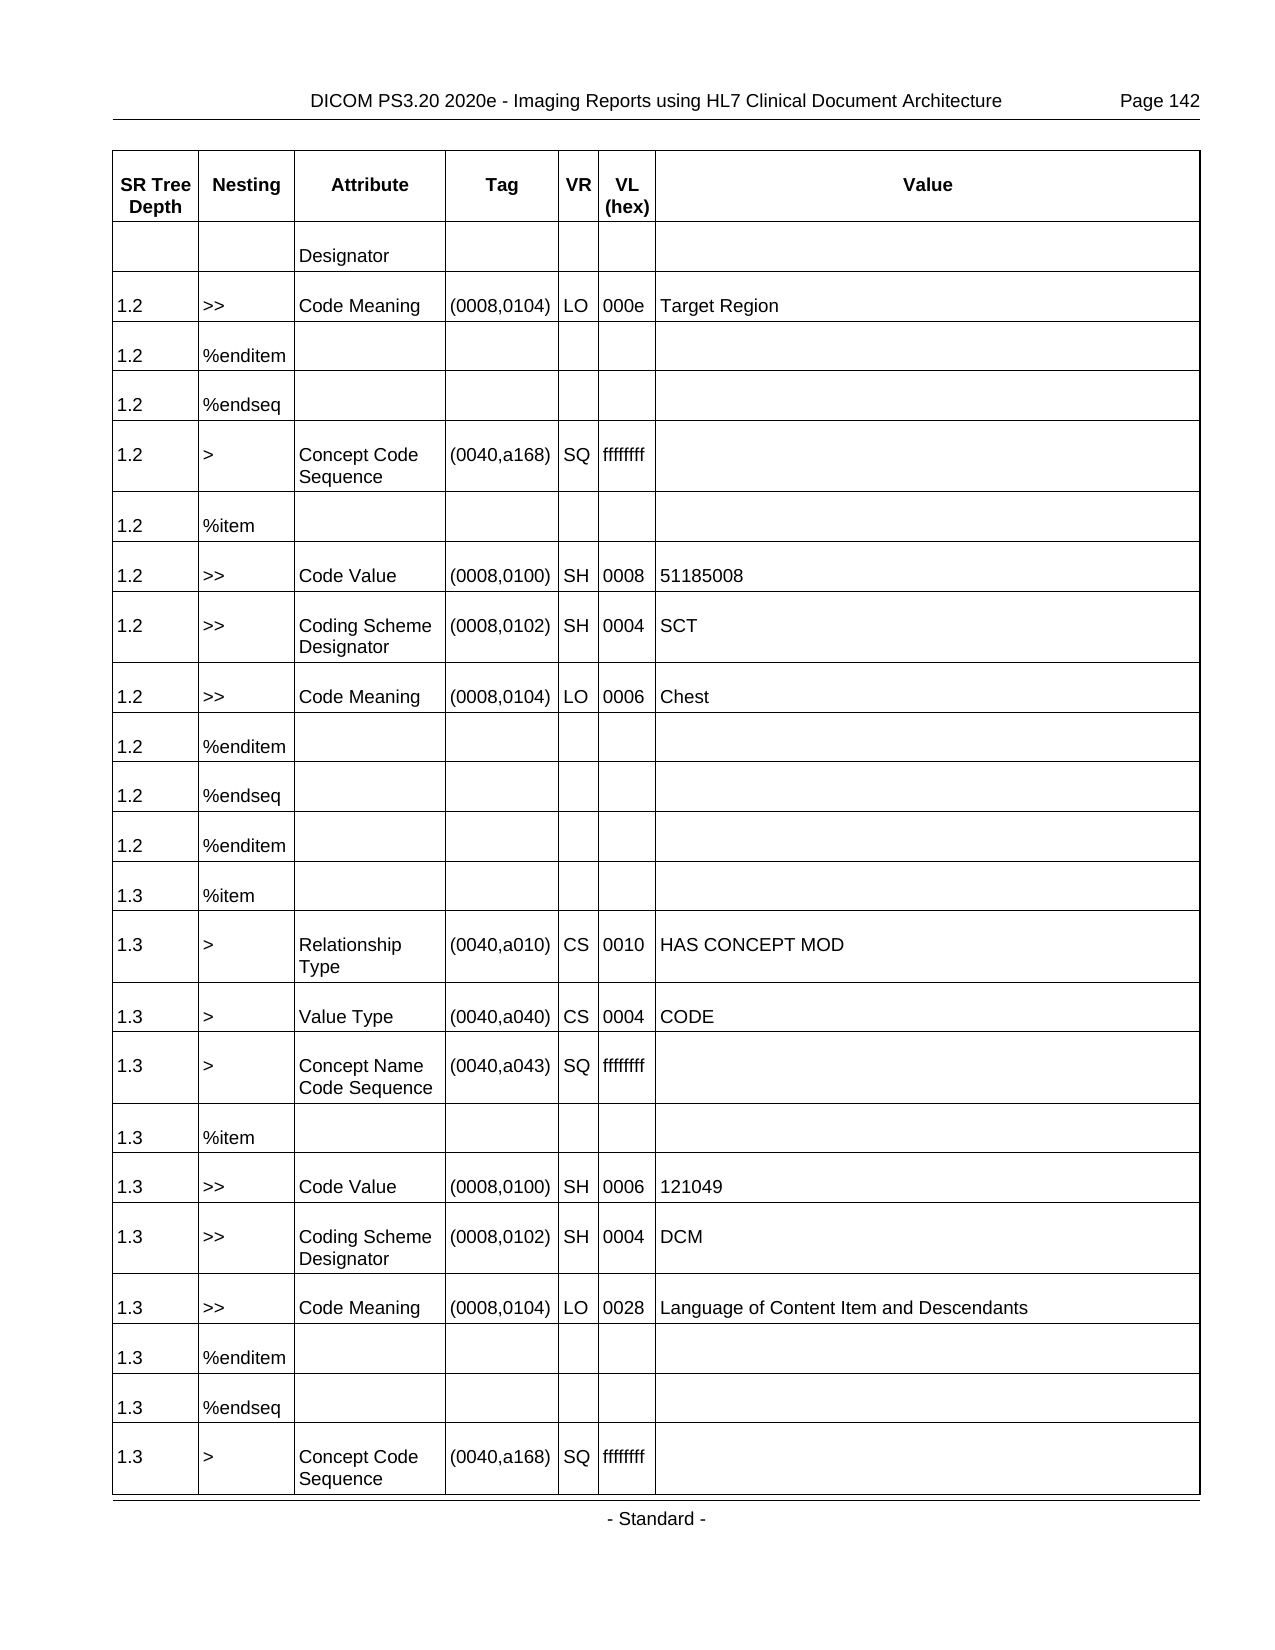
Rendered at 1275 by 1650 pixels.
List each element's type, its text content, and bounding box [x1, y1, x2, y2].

table_cell 1.3 [113, 1423, 198, 1493]
table_cell [295, 1104, 445, 1152]
table_cell (0008,0100) [446, 542, 558, 591]
table_cell [656, 1423, 1199, 1493]
table_cell 000e [599, 272, 655, 321]
table_cell 1.2 [113, 272, 198, 321]
table_cell [656, 1324, 1199, 1372]
table_cell [559, 1104, 598, 1152]
table_cell ffffffff [599, 1423, 655, 1493]
table_cell (0040,a168) [446, 1423, 558, 1493]
table_cell [559, 762, 598, 811]
table_cell [295, 762, 445, 811]
table_cell [559, 1324, 598, 1372]
table_cell [599, 862, 655, 910]
table_cell 51185008 [656, 542, 1199, 591]
table_cell [446, 1374, 558, 1422]
table_cell [446, 762, 558, 811]
table_cell DCM [656, 1203, 1199, 1273]
table_cell Concept Code Sequence [295, 421, 445, 491]
table_cell 1.2 [113, 592, 198, 662]
table_cell %item [199, 492, 294, 541]
table_cell %enditem [199, 322, 294, 370]
table_cell >> [199, 542, 294, 591]
table_cell [446, 371, 558, 420]
table_cell [599, 492, 655, 541]
table_cell %endseq [199, 371, 294, 420]
table_cell (0040,a010) [446, 911, 558, 982]
table_cell (0040,a043) [446, 1032, 558, 1102]
table_cell (0008,0102) [446, 592, 558, 662]
table_cell [599, 762, 655, 811]
table_cell [113, 222, 198, 271]
table_cell [446, 713, 558, 761]
table_cell [559, 862, 598, 910]
table_header Value [656, 151, 1199, 221]
table_cell [656, 862, 1199, 910]
table_cell 1.2 [113, 713, 198, 761]
table_cell >> [199, 272, 294, 321]
table_cell Code Value [295, 542, 445, 591]
table_cell 1.2 [113, 421, 198, 491]
table_cell [446, 222, 558, 271]
table_cell 1.2 [113, 812, 198, 861]
table_cell (0040,a168) [446, 421, 558, 491]
table_cell 0004 [599, 592, 655, 662]
table_header Nesting [199, 151, 294, 221]
table_cell [599, 222, 655, 271]
table_cell [656, 1374, 1199, 1422]
table_cell [559, 713, 598, 761]
table_cell [559, 492, 598, 541]
table_cell >> [199, 592, 294, 662]
table_cell Designator [295, 222, 445, 271]
table_cell SH [559, 592, 598, 662]
table_cell SH [559, 542, 598, 591]
table_cell Relationship Type [295, 911, 445, 982]
table_cell (0008,0104) [446, 663, 558, 712]
table_cell SH [559, 1153, 598, 1202]
table_cell SH [559, 1203, 598, 1273]
table_cell [656, 1104, 1199, 1152]
table_cell [295, 862, 445, 910]
table_cell [599, 322, 655, 370]
table_cell [295, 1374, 445, 1422]
table_cell Language of Content Item and Descendants [656, 1274, 1199, 1323]
table_cell 1.3 [113, 1153, 198, 1202]
table_cell [446, 322, 558, 370]
table_cell [656, 371, 1199, 420]
table_cell [656, 762, 1199, 811]
table_cell [446, 492, 558, 541]
table_cell %item [199, 862, 294, 910]
table_cell %enditem [199, 1324, 294, 1372]
table_cell (0040,a040) [446, 983, 558, 1031]
table_cell Target Region [656, 272, 1199, 321]
table_cell [599, 1324, 655, 1372]
table_cell [656, 322, 1199, 370]
table_cell [446, 1324, 558, 1372]
table_cell [599, 812, 655, 861]
table_cell 1.2 [113, 492, 198, 541]
table_cell %item [199, 1104, 294, 1152]
table_header SR Tree Depth [113, 151, 198, 221]
table_cell [295, 812, 445, 861]
table_cell [446, 1104, 558, 1152]
table_cell Code Meaning [295, 663, 445, 712]
table_cell 0008 [599, 542, 655, 591]
table_cell %enditem [199, 713, 294, 761]
table_cell Chest [656, 663, 1199, 712]
table_cell 1.3 [113, 862, 198, 910]
table_cell [199, 222, 294, 271]
table_cell LO [559, 663, 598, 712]
table_cell [656, 421, 1199, 491]
table_cell 0004 [599, 1203, 655, 1273]
table_cell 0028 [599, 1274, 655, 1323]
table_cell 1.3 [113, 1104, 198, 1152]
table_cell [599, 371, 655, 420]
table_cell 0010 [599, 911, 655, 982]
table_cell [599, 1104, 655, 1152]
table_cell 1.2 [113, 663, 198, 712]
table_cell >> [199, 1274, 294, 1323]
table_cell (0008,0104) [446, 1274, 558, 1323]
table_cell 1.3 [113, 1032, 198, 1102]
table_cell 1.2 [113, 322, 198, 370]
table_cell HAS CONCEPT MOD [656, 911, 1199, 982]
table_cell 1.3 [113, 1324, 198, 1372]
table_cell Concept Name Code Sequence [295, 1032, 445, 1102]
table_cell LO [559, 1274, 598, 1323]
table_cell [295, 1324, 445, 1372]
table_cell 1.3 [113, 1274, 198, 1323]
table_cell [559, 371, 598, 420]
table_cell %endseq [199, 1374, 294, 1422]
table_header VR [559, 151, 598, 221]
table_cell 121049 [656, 1153, 1199, 1202]
table_cell CS [559, 911, 598, 982]
table_cell [559, 222, 598, 271]
table_cell > [199, 983, 294, 1031]
table_cell >> [199, 663, 294, 712]
table_cell SQ [559, 1032, 598, 1102]
table_cell [656, 492, 1199, 541]
table_cell [656, 1032, 1199, 1102]
table_cell >> [199, 1153, 294, 1202]
table_cell (0008,0102) [446, 1203, 558, 1273]
table_cell 1.2 [113, 542, 198, 591]
table_cell 1.3 [113, 1374, 198, 1422]
table_cell [656, 812, 1199, 861]
table_cell > [199, 1423, 294, 1493]
table_cell [295, 371, 445, 420]
table_cell 1.2 [113, 762, 198, 811]
table_cell ffffffff [599, 1032, 655, 1102]
table_header Attribute [295, 151, 445, 221]
table_cell [446, 812, 558, 861]
table_cell [656, 713, 1199, 761]
table_cell Value Type [295, 983, 445, 1031]
table_cell SQ [559, 1423, 598, 1493]
table_cell 0006 [599, 1153, 655, 1202]
table_cell 1.3 [113, 1203, 198, 1273]
table_cell 1.3 [113, 983, 198, 1031]
table_cell 0006 [599, 663, 655, 712]
table_cell [559, 1374, 598, 1422]
table_cell 0004 [599, 983, 655, 1031]
table_cell Coding Scheme Designator [295, 592, 445, 662]
table_cell 1.2 [113, 371, 198, 420]
table_cell CS [559, 983, 598, 1031]
table_cell Coding Scheme Designator [295, 1203, 445, 1273]
table_cell SQ [559, 421, 598, 491]
table_cell > [199, 421, 294, 491]
table_cell [295, 322, 445, 370]
table_cell (0008,0104) [446, 272, 558, 321]
table_cell %enditem [199, 812, 294, 861]
table_cell [559, 812, 598, 861]
table_cell CODE [656, 983, 1199, 1031]
table_cell [599, 1374, 655, 1422]
table_cell [559, 322, 598, 370]
table_cell (0008,0100) [446, 1153, 558, 1202]
table_cell Concept Code Sequence [295, 1423, 445, 1493]
table_cell Code Meaning [295, 272, 445, 321]
table_cell LO [559, 272, 598, 321]
table_cell [656, 222, 1199, 271]
table_cell > [199, 911, 294, 982]
table_cell [295, 492, 445, 541]
table_cell SCT [656, 592, 1199, 662]
table_cell 1.3 [113, 911, 198, 982]
table_cell ffffffff [599, 421, 655, 491]
table_cell > [199, 1032, 294, 1102]
table_cell >> [199, 1203, 294, 1273]
table_cell Code Value [295, 1153, 445, 1202]
table_cell [295, 713, 445, 761]
table_cell %endseq [199, 762, 294, 811]
table_header Tag [446, 151, 558, 221]
table_cell [446, 862, 558, 910]
table_cell Code Meaning [295, 1274, 445, 1323]
table_cell [599, 713, 655, 761]
table_header VL (hex) [599, 151, 655, 221]
